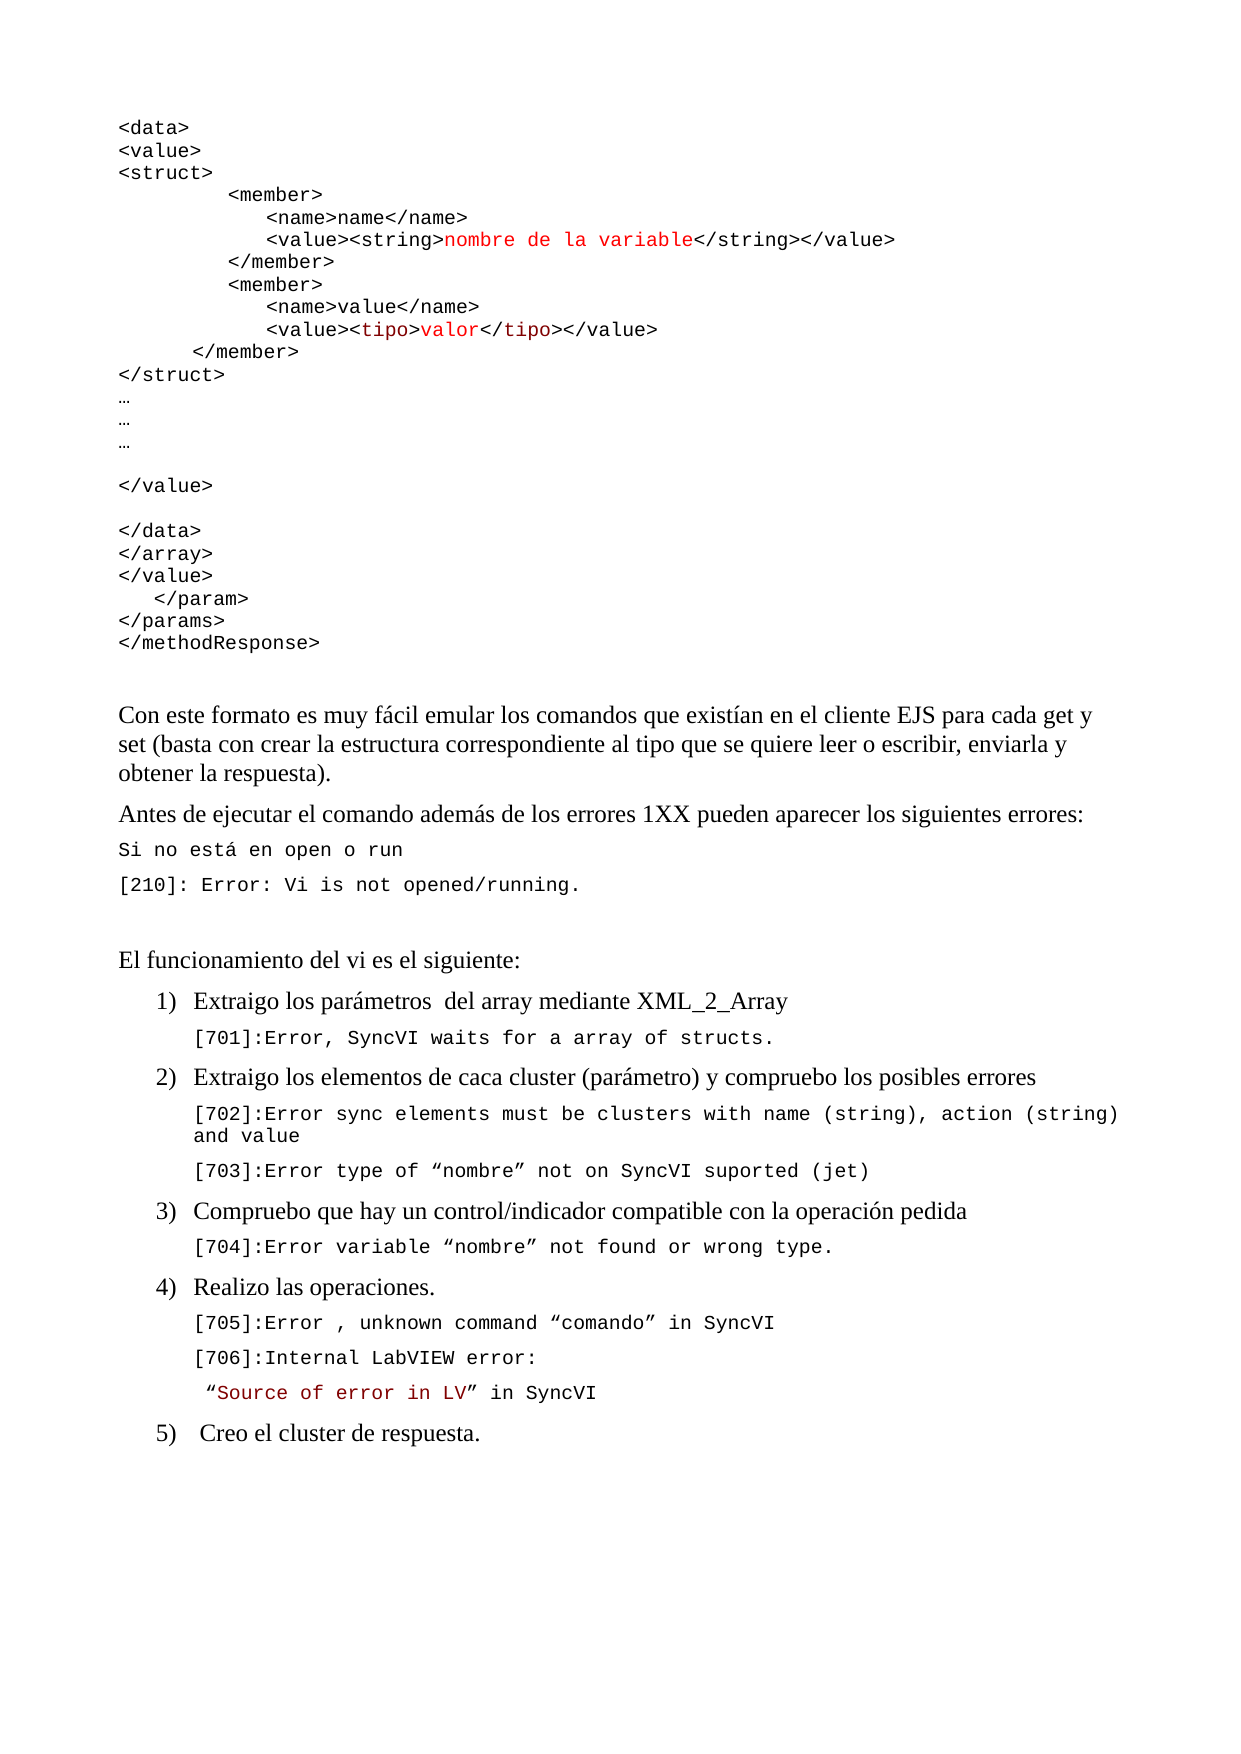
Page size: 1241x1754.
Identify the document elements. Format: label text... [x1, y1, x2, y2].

list Extraigo los parámetros del array mediante XML_2_Array [156, 986, 1122, 1015]
list [702]:Error sync elements must be clusters with name (string), action (string) and value [156, 1104, 1122, 1148]
text <name>name</name> [118, 208, 1122, 230]
list Compruebo que hay un control/indicador compatible con la operación pedida [156, 1196, 1122, 1225]
text … [118, 432, 1122, 454]
text Con este formato es muy fácil emular los comandos que existían en el cliente EJS para cada get y set (basta con crear la estructura correspondiente al tipo que se quiere leer o escribir, enviarla y obtener la respuesta). [118, 700, 1122, 787]
list Extraigo los elementos de caca cluster (parámetro) y compruebo los posibles errores [156, 1062, 1122, 1091]
text </value> [118, 566, 1122, 588]
text <name>value</name> [118, 297, 1122, 320]
list [705]:Error , unknown command “comando” in SyncVI [156, 1313, 1122, 1336]
list [701]:Error, SyncVI waits for a array of structs. [156, 1028, 1122, 1050]
text El funcionamiento del vi es el siguiente: [118, 945, 1122, 974]
list [703]:Error type of “nombre” not on SyncVI suported (jet) [156, 1161, 1122, 1183]
text … [118, 409, 1122, 432]
text [210]: Error: Vi is not opened/running. [118, 875, 1122, 898]
text </member> [118, 342, 1122, 364]
text <struct> [118, 163, 1122, 185]
text </member> [118, 252, 1122, 275]
text </struct> [118, 364, 1122, 387]
list Creo el cluster de respuesta. [156, 1418, 1122, 1447]
text <data> [118, 118, 1122, 141]
text <value><tipo>valor</tipo></value> [118, 320, 1122, 342]
text <member> [118, 185, 1122, 208]
text <member> [118, 275, 1122, 297]
list [706]:Internal LabVIEW error: [156, 1348, 1122, 1371]
text </value> [118, 476, 1122, 499]
list “Source of error in LV” in SyncVI [156, 1383, 1122, 1406]
text Antes de ejecutar el comando además de los errores 1XX pueden aparecer los siguientes errores: [118, 799, 1122, 828]
text Si no está en open o run [118, 840, 1122, 863]
text </methodResponse> [118, 633, 1122, 656]
list Realizo las operaciones. [156, 1272, 1122, 1301]
list [704]:Error variable “nombre” not found or wrong type. [156, 1237, 1122, 1259]
text … [118, 387, 1122, 409]
text </params> [118, 611, 1122, 633]
text </array> [118, 544, 1122, 566]
text </param> [118, 588, 1122, 611]
text <value><string>nombre de la variable</string></value> [118, 230, 1122, 252]
text </data> [118, 521, 1122, 544]
text <value> [118, 141, 1122, 163]
